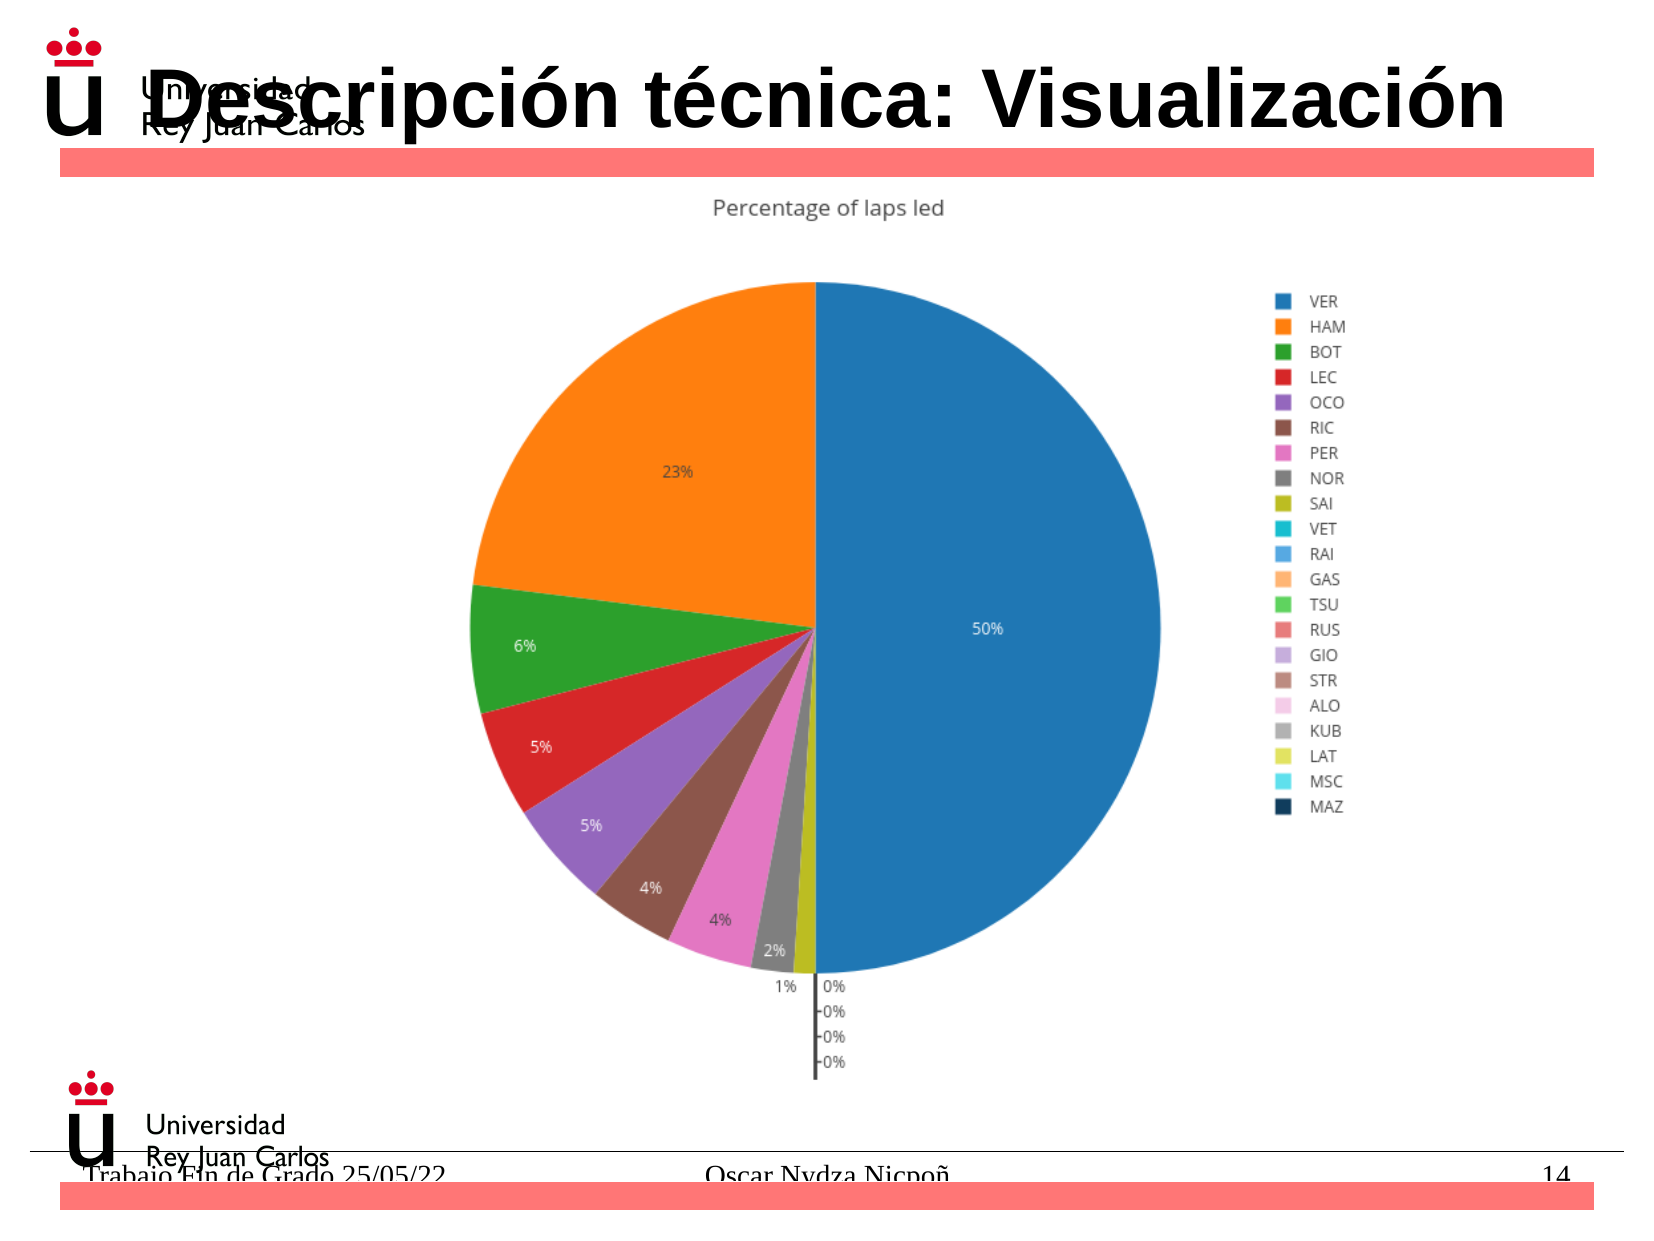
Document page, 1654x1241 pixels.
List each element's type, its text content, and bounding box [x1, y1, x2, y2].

picture [42, 0, 367, 172]
picture [65, 178, 1374, 1181]
title Descripción técnica: Visualización [82, 49, 1571, 147]
text_box [59, 147, 1595, 178]
text_box [59, 1181, 1595, 1211]
